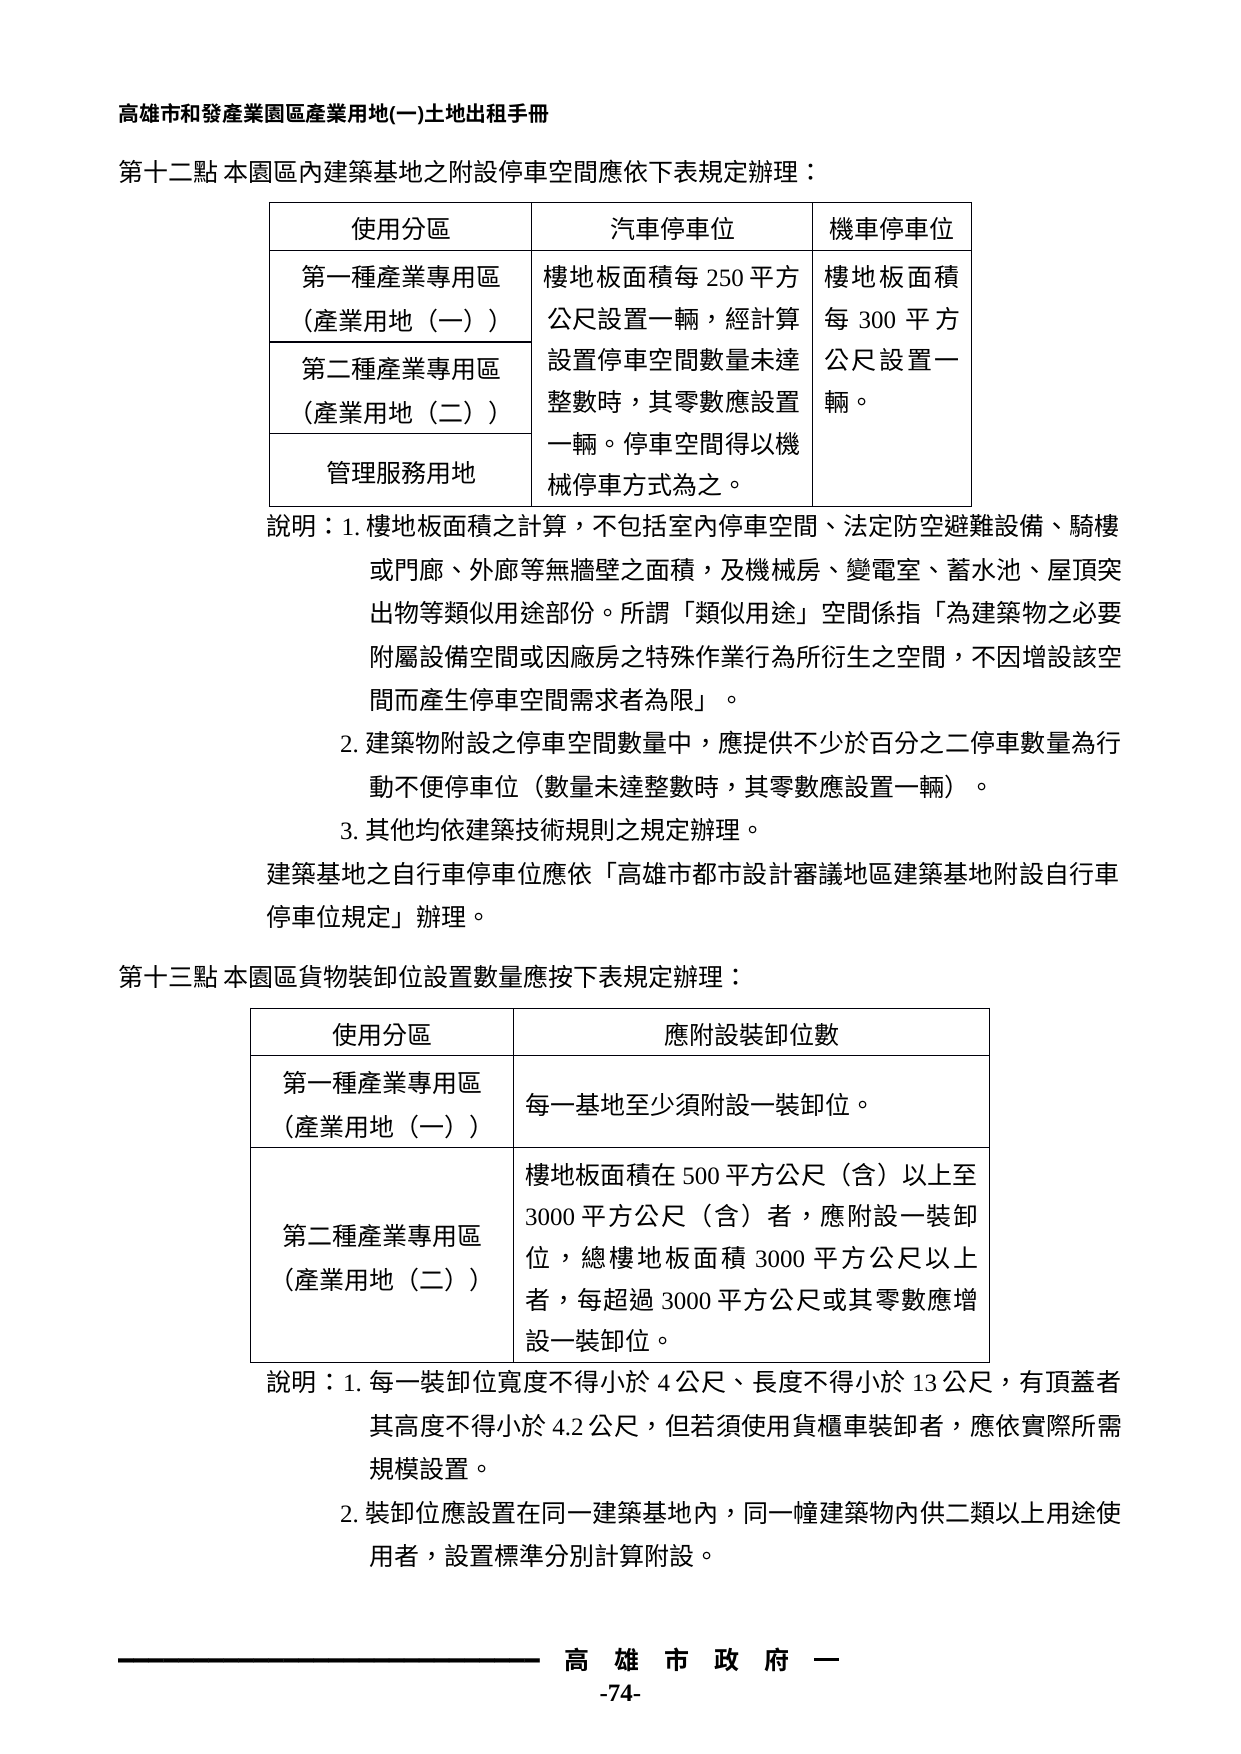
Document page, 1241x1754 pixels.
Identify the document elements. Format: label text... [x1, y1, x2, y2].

text 2. 裝卸位應設置在同一建築基地內，同一幢建築物內供二類以上用途使用者，設置標準分別計算附設。 [340, 1493, 1122, 1573]
table_cell 每一基地至少須附設一裝卸位。 [514, 1056, 989, 1147]
table_cell 樓地板面積每300平方公尺設置一輛。 [813, 251, 971, 506]
table_cell 樓地板面積每250平方公尺設置一輛，經計算設置停車空間數量未達整數時，其零數應設置一輛。停車空間得以機械停車方式為之。 [532, 251, 812, 506]
table_cell 管理服務用地 [270, 434, 531, 506]
table_header 應附設裝卸位數 [514, 1009, 989, 1055]
table_cell 第二種產業專用區 （產業用地（二）） [251, 1148, 513, 1362]
text 第十三點 本園區貨物裝卸位設置數量應按下表規定辦理： [118, 953, 1122, 995]
text 3. 其他均依建築技術規則之規定辦理。 [340, 811, 1122, 847]
text 2. 建築物附設之停車空間數量中，應提供不少於百分之二停車數量為行動不便停車位（數量未達整數時，其零數應設置一輛）。 [340, 724, 1122, 803]
table_cell 樓地板面積在500平方公尺（含）以上至3000平方公尺（含）者，應附設一裝卸位，總樓地板面積3000平方公尺以上者，每超過3000平方公尺或其零數應增設一裝卸位。 [514, 1148, 989, 1362]
text 第十二點 本園區內建築基地之附設停車空間應依下表規定辦理： [118, 148, 1122, 189]
table_cell 第二種產業專用區 （產業用地（二）） [270, 343, 531, 433]
text 說明：1. 樓地板面積之計算，不包括室內停車空間、法定防空避難設備、騎樓或門廊、外廊等無牆壁之面積，及機械房、變電室、蓄水池、屋頂突出物等類似用途部份。所謂「類似用途」空間係指「為建築物之必要附屬設備空間或因廠房之特殊作業行為所衍生之空間，不因增設該空間而產生停車空間需求者為限」。 [266, 507, 1122, 717]
table_header 汽車停車位 [532, 203, 812, 249]
table_cell 第一種產業專用區 （產業用地（一）） [270, 251, 531, 341]
table_header 使用分區 [270, 203, 531, 249]
text 說明：1. 每一裝卸位寬度不得小於4公尺、長度不得小於13公尺，有頂蓋者其高度不得小於4.2公尺，但若須使用貨櫃車裝卸者，應依實際所需規模設置。 [266, 1363, 1122, 1486]
text 建築基地之自行車停車位應依「高雄市都市設計審議地區建築基地附設自行車停車位規定」辦理。 [266, 854, 1122, 934]
table_header 機車停車位 [813, 203, 971, 249]
table_header 使用分區 [251, 1009, 513, 1055]
table_cell 第一種產業專用區 （產業用地（一）） [251, 1056, 513, 1147]
